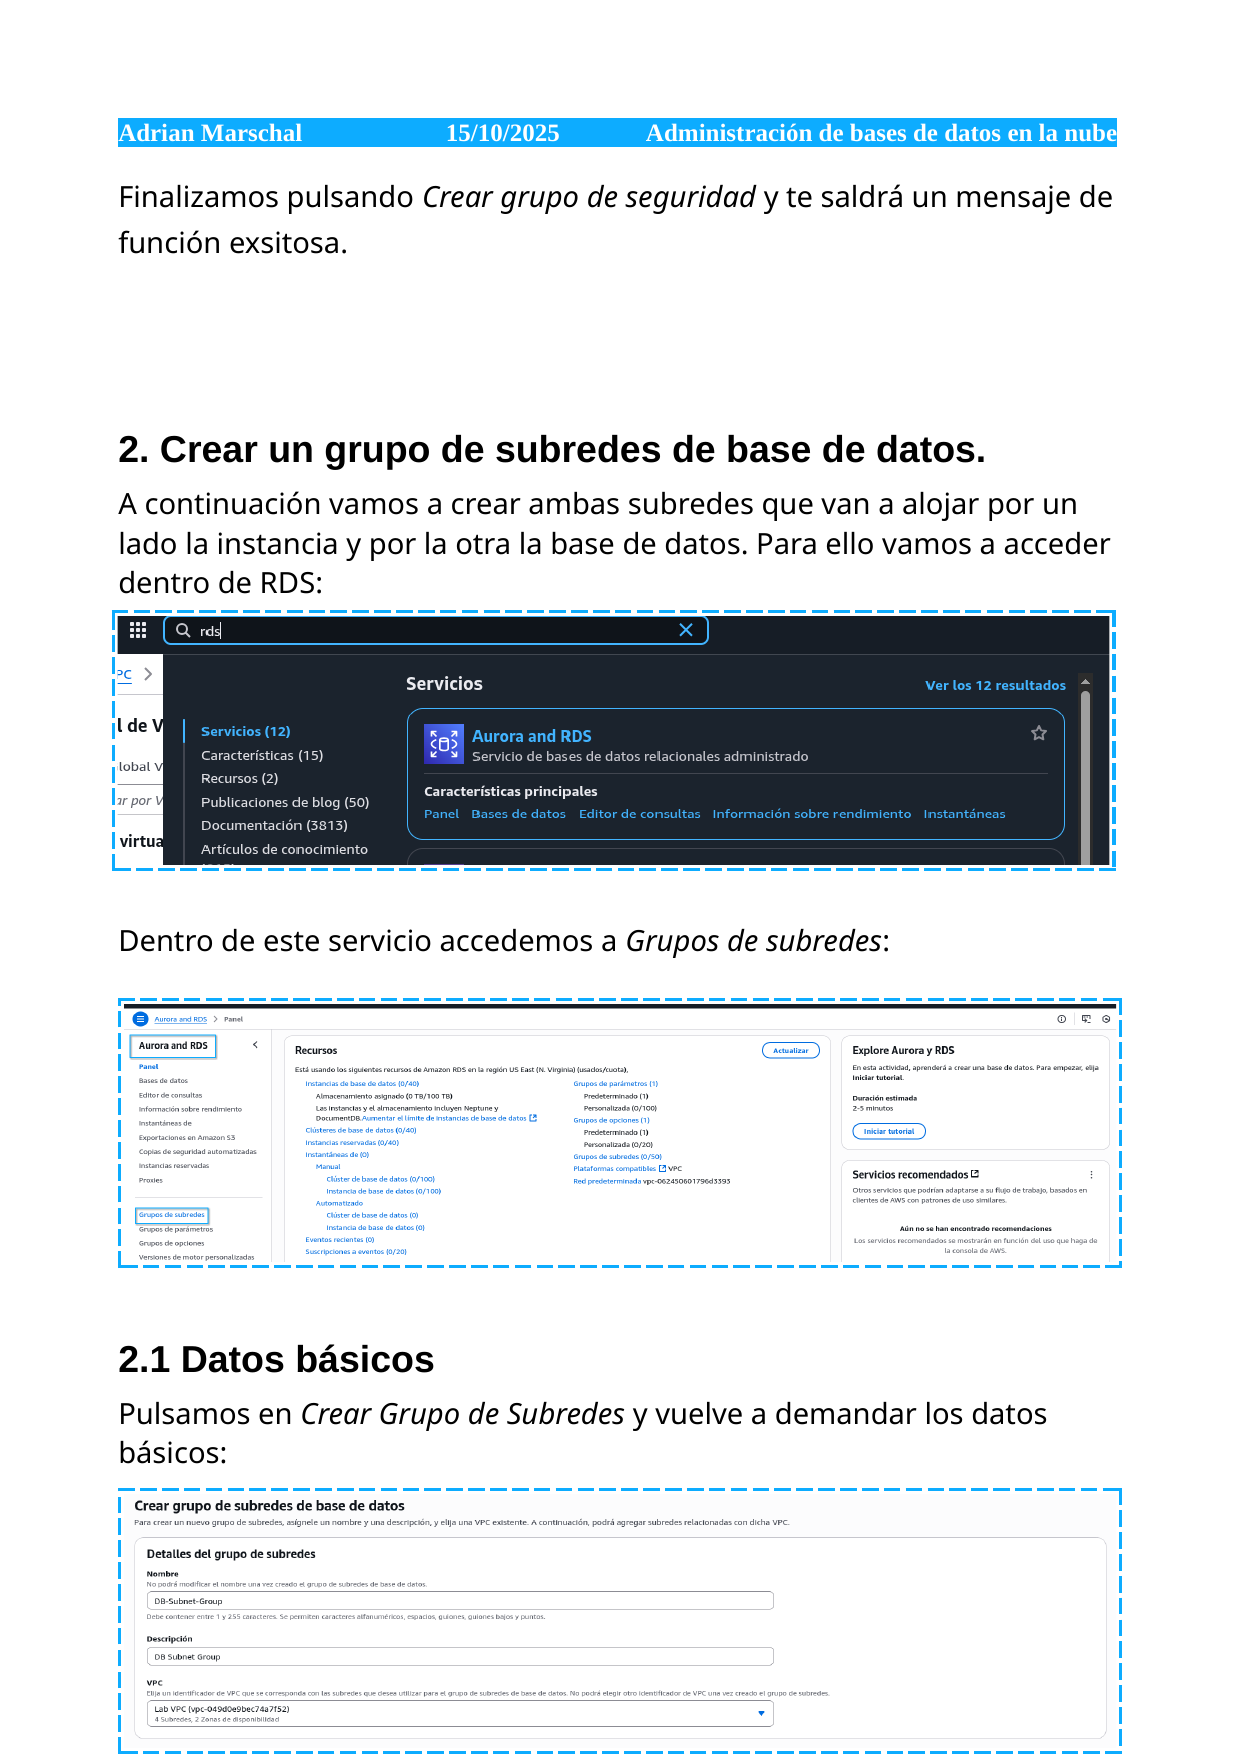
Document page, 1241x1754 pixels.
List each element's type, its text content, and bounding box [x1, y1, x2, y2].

text Pulsamos en Crear Grupo de Subredes y vuelve a demandar los datos básicos: [118, 1393, 1122, 1472]
text A continuación vamos a crear ambas subredes que van a alojar por un lado la instancia y por la otra la base de datos. Para ello vamos a acceder dentro de RDS: [118, 483, 1122, 602]
text Finalizamos pulsando Crear grupo de seguridad y te saldrá un mensaje de función exsitosa. [118, 176, 1122, 262]
picture [124, 1494, 1117, 1748]
text Dentro de este servicio accedemos a Grupos de subredes: [118, 920, 1122, 959]
picture [117, 616, 1110, 865]
subtitle 2. Crear un grupo de subredes de base de datos. [118, 428, 1122, 471]
picture [124, 1004, 1117, 1262]
subtitle 2.1 Datos básicos [118, 1337, 1122, 1381]
